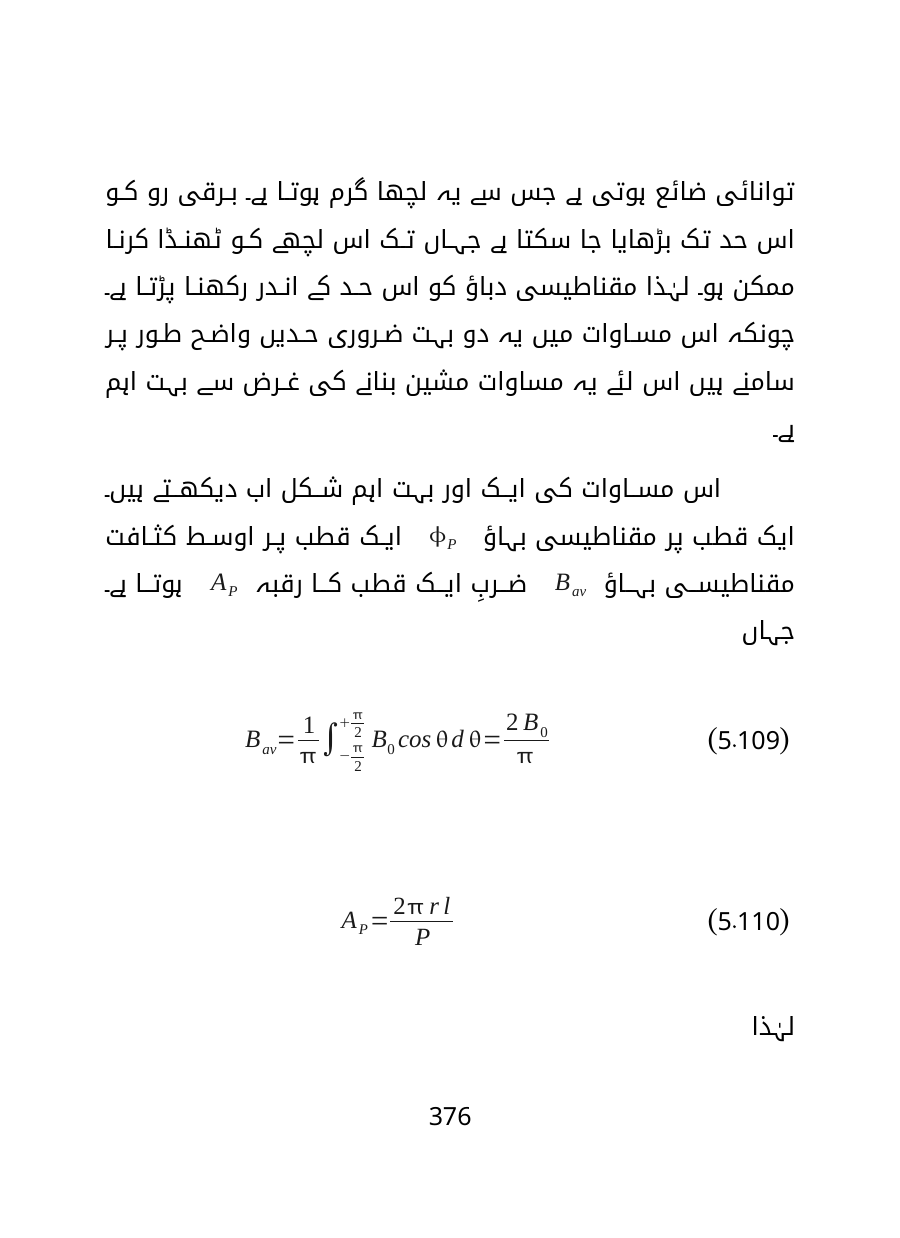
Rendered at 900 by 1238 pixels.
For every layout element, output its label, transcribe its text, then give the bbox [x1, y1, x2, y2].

table_header (5.109) [680, 702, 795, 793]
text لہٰذا [105, 1003, 795, 1051]
table_header (5.110) [681, 887, 795, 969]
table_header [105, 887, 681, 969]
text توانائی ضائع ہوتی ہے جس سے یہ لچھا گرم ہوتا ہے۔ برقی رو کو اس حد تک بڑھایا جا سکتا ہے جہاں تک اس لچھے کو ٹھنڈا کرنا ممکن ہو۔ لہٰذا مقناطیسی دباؤ کو اس حد کے اندر رکھنا پڑتا ہے۔ چونکہ اس مساوات میں یہ دو بہت ضروری حدیں واضح طور پر سامنے ہیں اس لئے یہ مساوات مشین بنانے کی غرض سے بہت اہم ہے۔ [105, 168, 795, 453]
text اس مساوات کی ایک اور بہت اہم شکل اب دیکھتے ہیں۔ ایک قطب پر مقناطیسی بہاؤ ایک قطب پر اوسط کثافت مقناطیسی بہاؤ ضربِ ایک قطب کا رقبہ ہوتا ہے۔ جہاں [105, 465, 795, 655]
table_header [105, 702, 680, 793]
